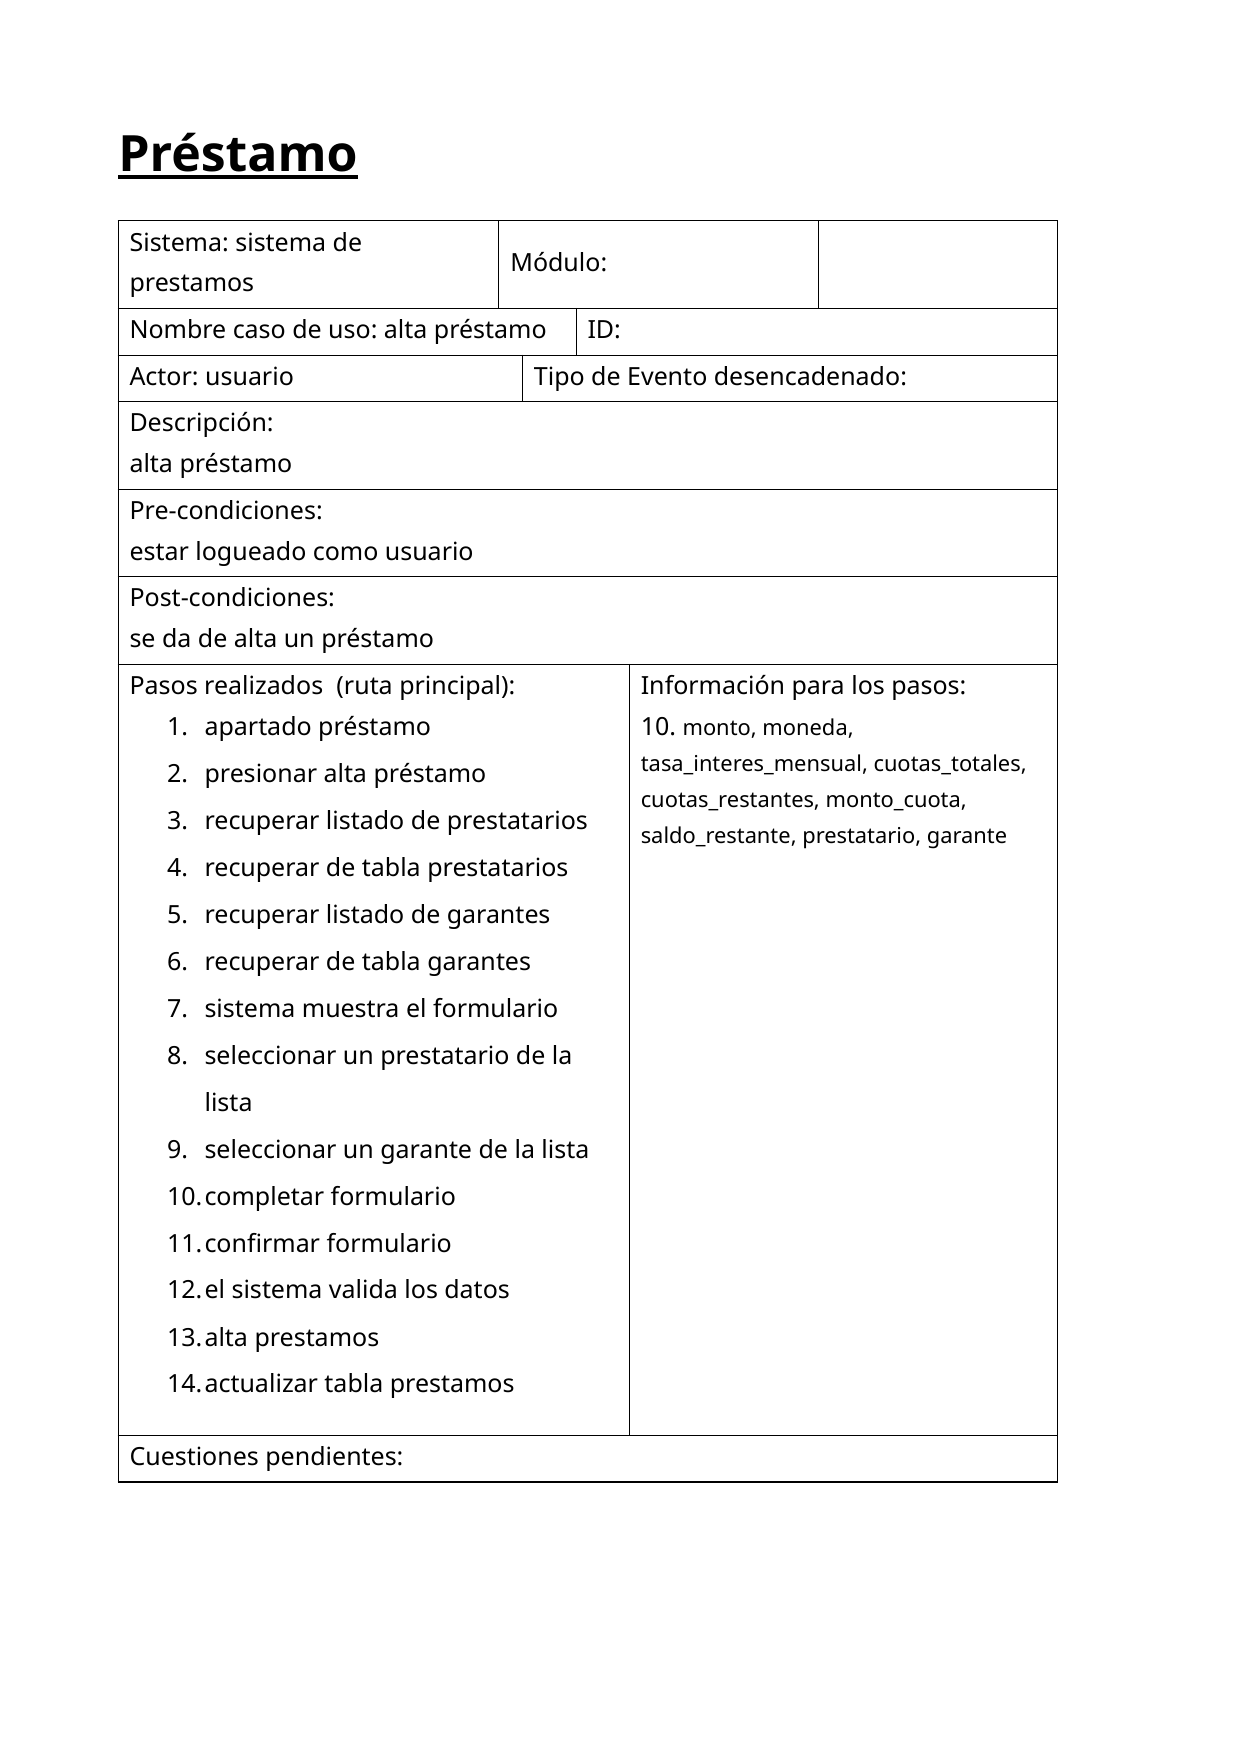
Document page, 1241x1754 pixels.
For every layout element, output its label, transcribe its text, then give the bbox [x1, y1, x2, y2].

table_cell Información para los pasos: 10. monto, moneda, tasa_interes_mensual, cuotas_totales, cuotas_restantes, monto_cuota, saldo_restante, prestatario, garante [630, 665, 1057, 1435]
table_cell Tipo de Evento desencadenado: [523, 356, 1057, 401]
table_cell Descripción: alta préstamo [119, 402, 1057, 489]
table_header Módulo: [499, 221, 818, 308]
table_cell ID: [577, 309, 1057, 354]
table_header Sistema: sistema de prestamos [119, 221, 498, 308]
table_cell Pasos realizados (ruta principal): apartado préstamo presionar alta préstamo recuperar listado de prestatarios recuperar de tabla prestatarios recuperar listado de garantes recuperar de tabla garantes sistema muestra el formulario seleccionar un prestatario de la lista seleccionar un garante de la lista completar formulario confirmar formulario el sistema valida los datos alta prestamos actualizar tabla prestamos [119, 665, 629, 1435]
table_cell Actor: usuario [119, 356, 522, 401]
table_cell Pre-condiciones: estar logueado como usuario [119, 490, 1057, 576]
text Préstamo [118, 118, 1122, 186]
table_header [819, 221, 1057, 308]
table_cell Post-condiciones: se da de alta un préstamo [119, 577, 1057, 664]
table_cell Cuestiones pendientes: [119, 1436, 1057, 1481]
table_cell Nombre caso de uso: alta préstamo [119, 309, 576, 354]
